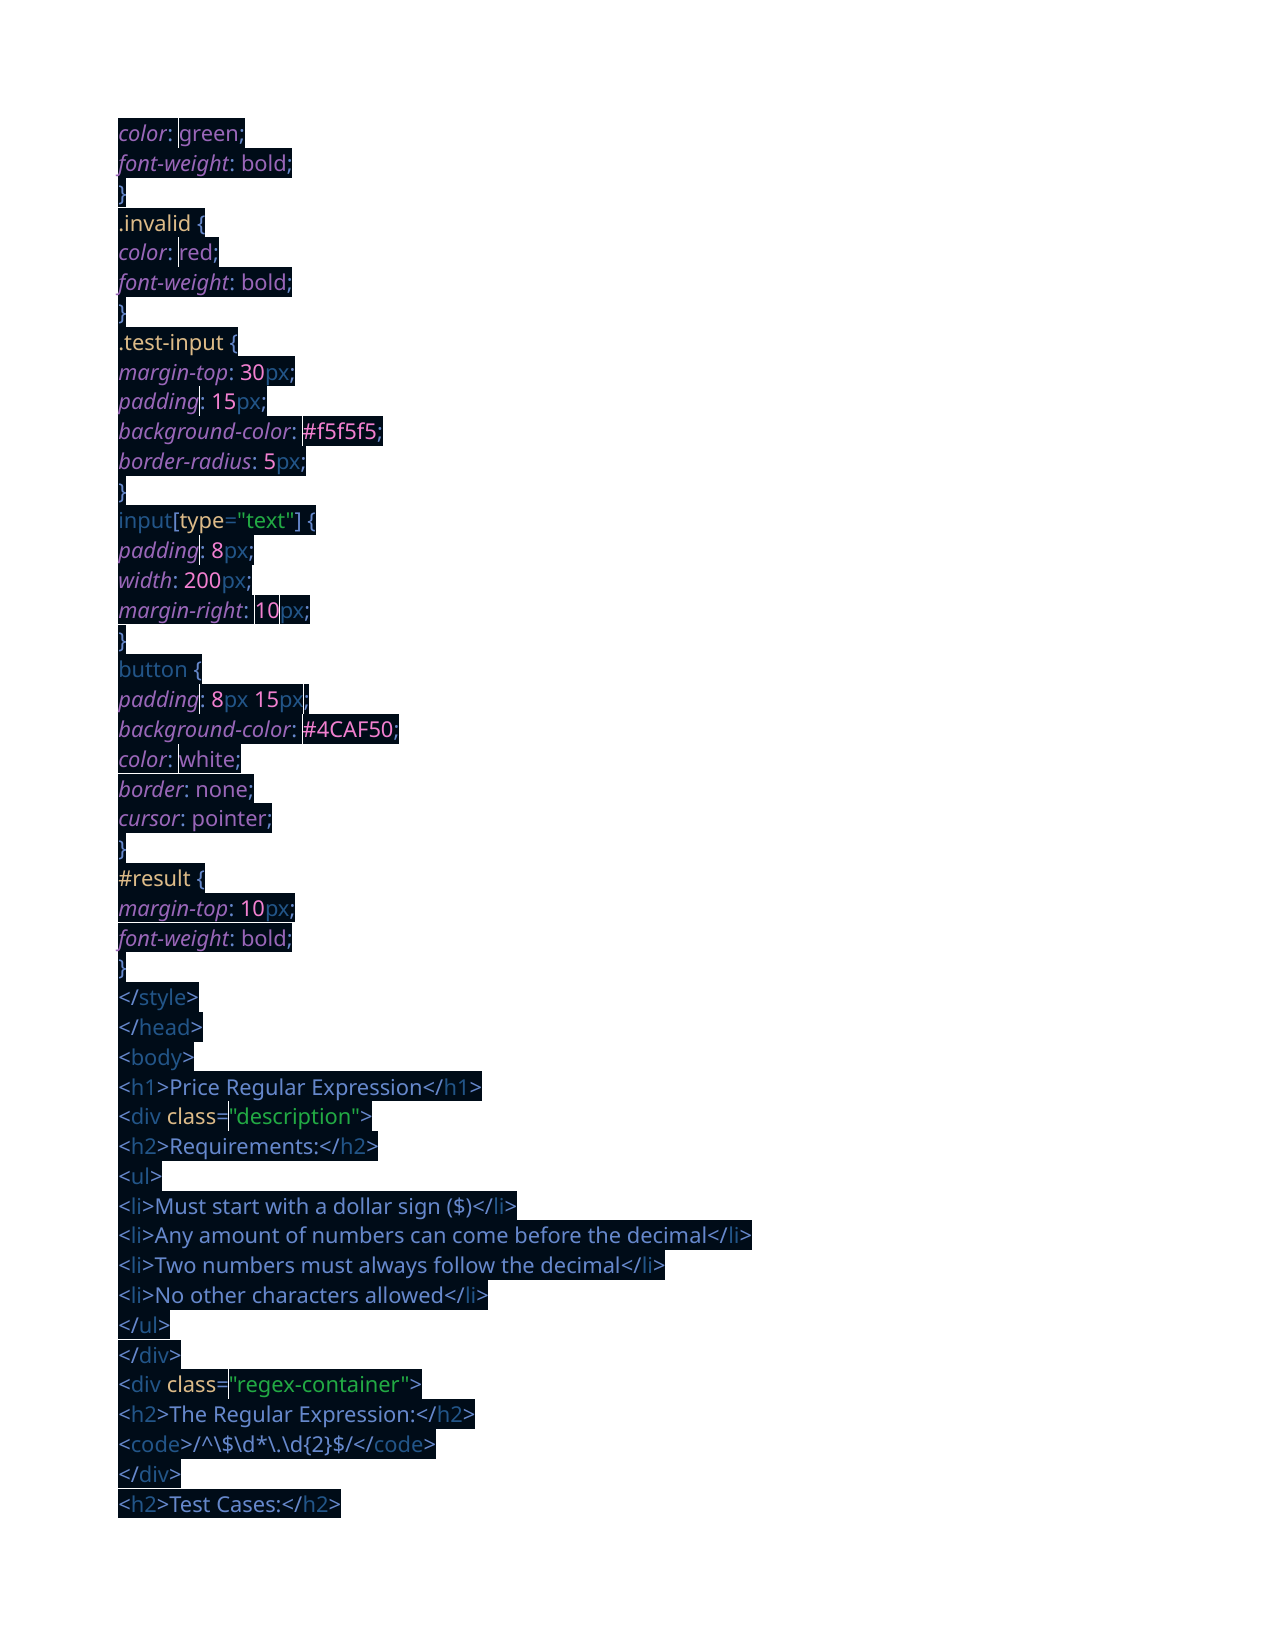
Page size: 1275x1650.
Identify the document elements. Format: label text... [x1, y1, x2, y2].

text #result { [118, 863, 1157, 893]
text border-radius: 5px; [118, 446, 1157, 476]
text cursor: pointer; [118, 803, 1157, 833]
text } [118, 178, 1157, 207]
text font-weight: bold; [118, 922, 1157, 952]
text <body> [118, 1042, 1157, 1071]
text font-weight: bold; [118, 267, 1157, 297]
text <li>Two numbers must always follow the decimal</li> [118, 1250, 1157, 1280]
text } [118, 476, 1157, 505]
text padding: 8px; [118, 535, 1157, 565]
text width: 200px; [118, 565, 1157, 595]
text } [118, 833, 1157, 863]
text background-color: #4CAF50; [118, 714, 1157, 744]
text .invalid { [118, 207, 1157, 237]
text </head> [118, 1012, 1157, 1042]
text <h2>The Regular Expression:</h2> [118, 1399, 1157, 1429]
text color: red; [118, 237, 1157, 267]
text padding: 8px 15px; [118, 684, 1157, 714]
text } [118, 297, 1157, 327]
text </ul> [118, 1310, 1157, 1339]
text <h1>Price Regular Expression</h1> [118, 1071, 1157, 1101]
text <li>No other characters allowed</li> [118, 1280, 1157, 1310]
text border: none; [118, 773, 1157, 803]
text <div class="description"> [118, 1101, 1157, 1131]
text margin-top: 10px; [118, 893, 1157, 922]
text margin-right: 10px; [118, 595, 1157, 624]
text <li>Must start with a dollar sign ($)</li> [118, 1191, 1157, 1220]
text </div> [118, 1459, 1157, 1488]
text background-color: #f5f5f5; [118, 416, 1157, 446]
text </div> [118, 1339, 1157, 1369]
text margin-top: 30px; [118, 356, 1157, 386]
text button { [118, 654, 1157, 684]
text </style> [118, 982, 1157, 1012]
text } [118, 952, 1157, 982]
text font-weight: bold; [118, 148, 1157, 178]
text color: white; [118, 744, 1157, 773]
text <code>/^\$\d*\.\d{2}$/</code> [118, 1429, 1157, 1459]
text <h2>Test Cases:</h2> [118, 1488, 1157, 1518]
text padding: 15px; [118, 386, 1157, 416]
text color: green; [118, 118, 1157, 148]
text .test-input { [118, 327, 1157, 356]
text <h2>Requirements:</h2> [118, 1131, 1157, 1161]
text <div class="regex-container"> [118, 1369, 1157, 1399]
text } [118, 624, 1157, 654]
text <li>Any amount of numbers can come before the decimal</li> [118, 1220, 1157, 1250]
text <ul> [118, 1161, 1157, 1191]
text input[type="text"] { [118, 505, 1157, 535]
